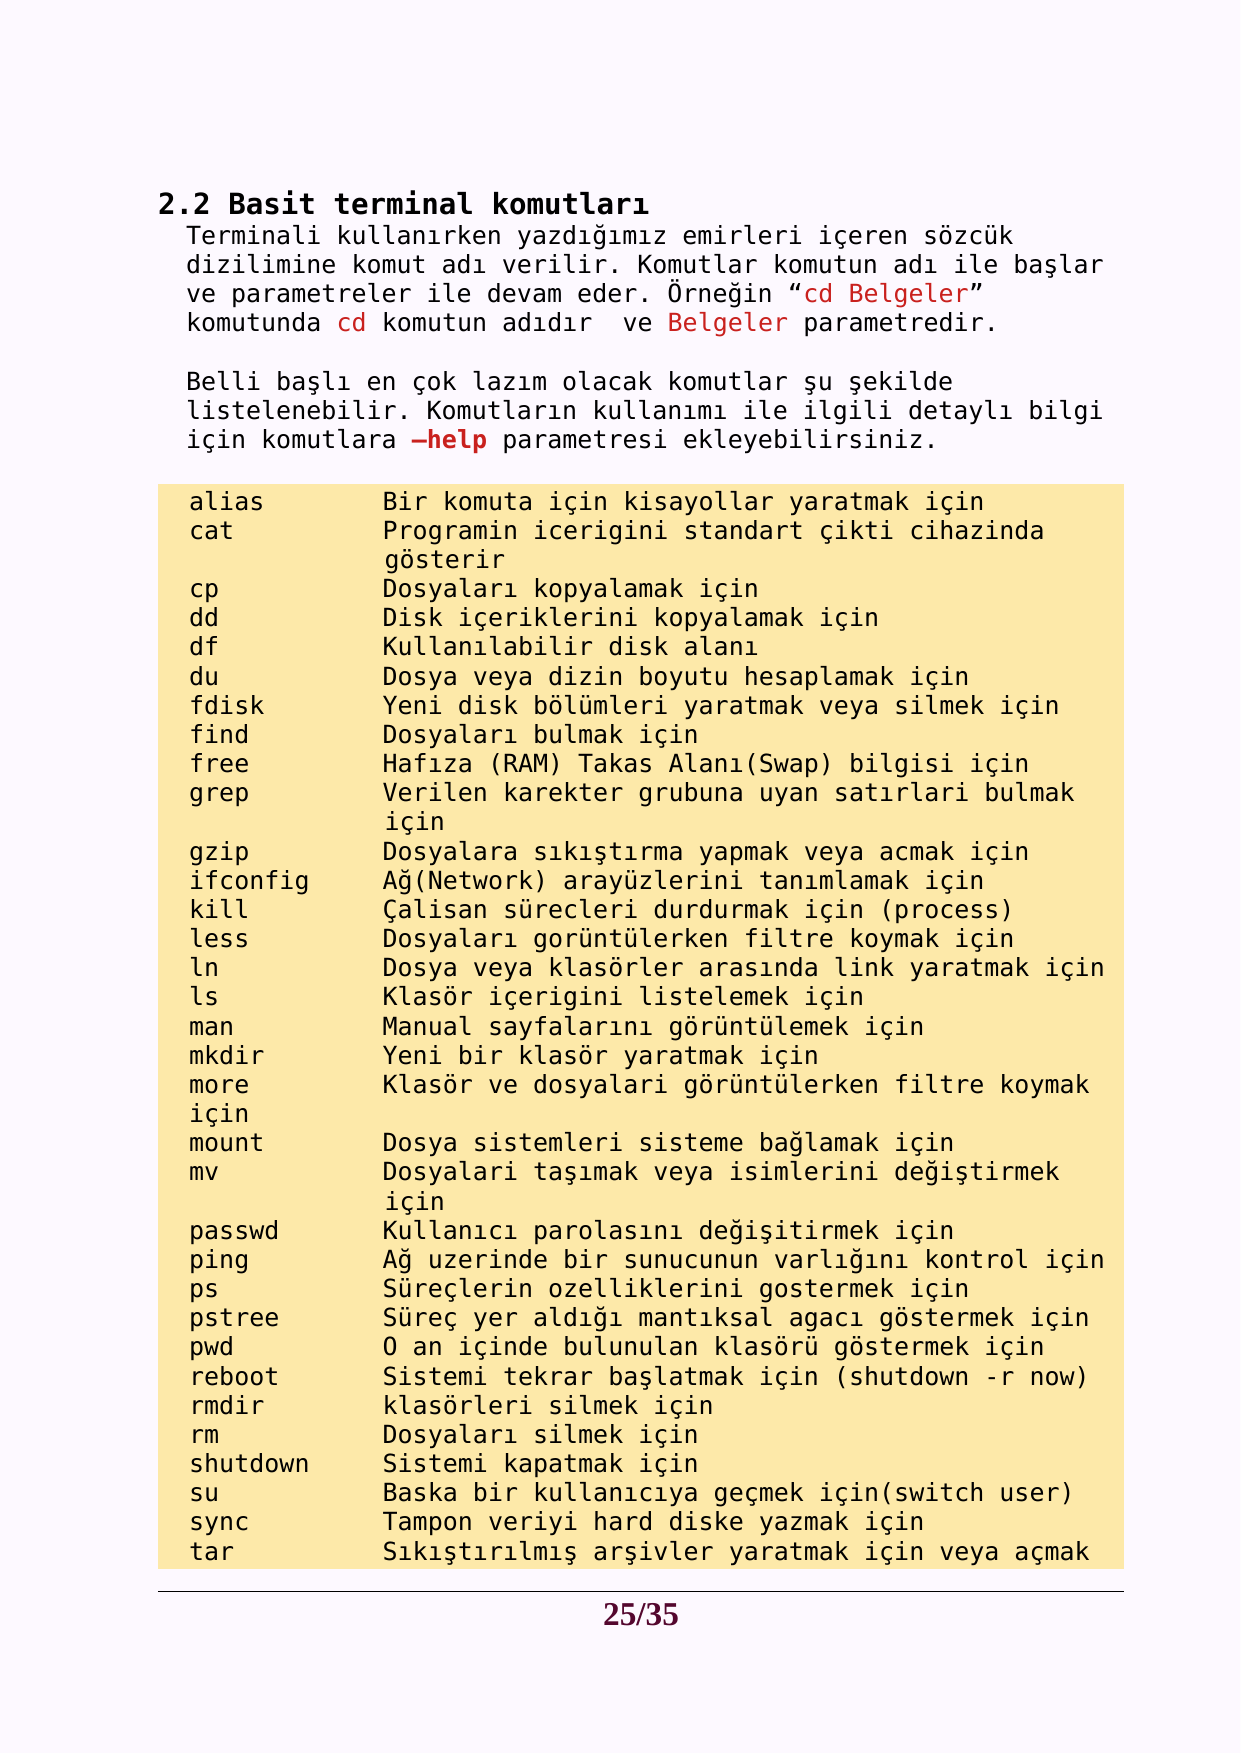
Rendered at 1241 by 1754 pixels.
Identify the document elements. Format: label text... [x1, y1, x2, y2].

text 2.2 Basit terminal komutları [158, 187, 1124, 221]
text Belli başlı en çok lazım olacak komutlar şu şekilde listelenebilir. Komutların kullanımı ile ilgili detaylı bilgi için komutlara –help parametresi ekleyebilirsiniz. [186, 367, 1124, 454]
table_header alias Bir komuta için kisayollar yaratmak için cat Programin icerigini standart çikti cihazinda gösterir cp Dosyaları kopyalamak için dd Disk içeriklerini kopyalamak için df Kullanılabilir disk alanı du Dosya veya dizin boyutu hesaplamak için fdisk Yeni disk bölümleri yaratmak veya silmek için find Dosyaları bulmak için free Hafıza (RAM) Takas Alanı(Swap) bilgisi için grep Verilen karekter grubuna uyan satırlari bulmak için gzip Dosyalara sıkıştırma yapmak veya acmak için ifconfig Ağ(Network) arayüzlerini tanımlamak için kill Çalisan sürecleri durdurmak için (process) less Dosyaları gorüntülerken filtre koymak için ln Dosya veya klasörler arasında link yaratmak için ls Klasör içerigini listelemek için man Manual sayfalarını görüntülemek için mkdir Yeni bir klasör yaratmak için more Klasör ve dosyalari görüntülerken filtre koymak için mount Dosya sistemleri sisteme bağlamak için mv Dosyalari taşımak veya isimlerini değiştirmek için passwd Kullanıcı parolasını değişitirmek için ping Ağ uzerinde bir sunucunun varlığını kontrol için ps Süreçlerin ozelliklerini gostermek için pstree Süreç yer aldığı mantıksal agacı göstermek için pwd O an içinde bulunulan klasörü göstermek için reboot Sistemi tekrar başlatmak için (shutdown -r now) rmdir klasörleri silmek için rm Dosyaları silmek için shutdown Sistemi kapatmak için su Baska bir kullanıcıya geçmek için(switch user) sync Tampon veriyi hard diske yazmak için tar Sıkıştırılmış arşivler yaratmak için veya açmak [158, 484, 1124, 1569]
text Terminali kullanırken yazdığımız emirleri içeren sözcük dizilimine komut adı verilir. Komutlar komutun adı ile başlar ve parametreler ile devam eder. Örneğin “cd Belgeler” komutunda cd komutun adıdır ve Belgeler parametredir. [186, 221, 1124, 338]
